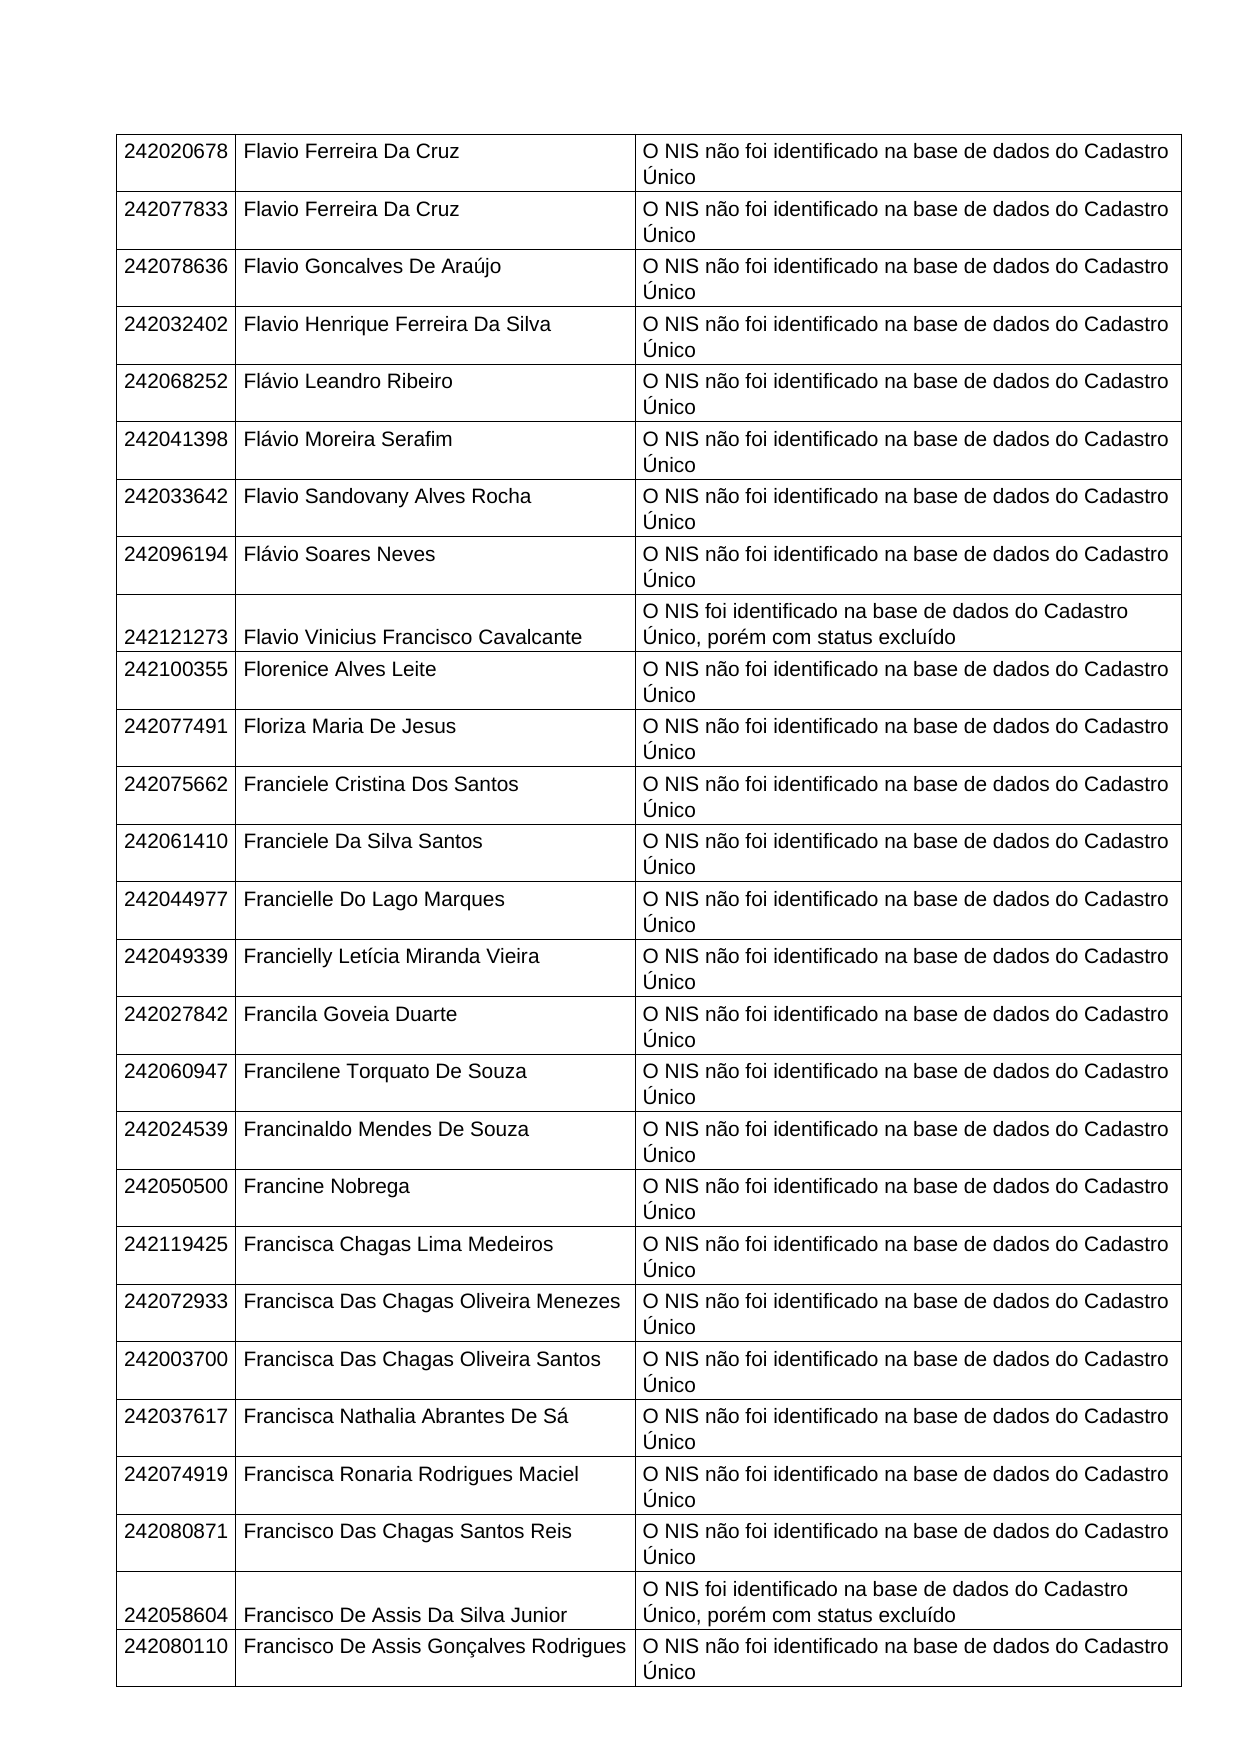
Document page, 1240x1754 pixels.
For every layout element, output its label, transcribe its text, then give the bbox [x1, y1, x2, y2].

table_cell Flávio Leandro Ribeiro [236, 365, 635, 421]
table_cell Francisco Das Chagas Santos Reis [236, 1515, 635, 1571]
table_cell 242061410 [117, 825, 235, 881]
table_cell Franciele Da Silva Santos [236, 825, 635, 881]
table_cell 242003700 [117, 1342, 235, 1398]
table_cell 242075662 [117, 767, 235, 823]
table_cell 242121273 [117, 595, 235, 651]
table_cell Franciele Cristina Dos Santos [236, 767, 635, 823]
table_cell 242119425 [117, 1227, 235, 1283]
table_cell Francisca Chagas Lima Medeiros [236, 1227, 635, 1283]
table_cell Francine Nobrega [236, 1170, 635, 1226]
table_cell Francisca Das Chagas Oliveira Santos [236, 1342, 635, 1398]
table_cell Francisco De Assis Da Silva Junior [236, 1572, 635, 1628]
table_cell Francisco De Assis Gonçalves Rodrigues [236, 1630, 635, 1686]
table_cell O NIS não foi identificado na base de dados do Cadastro Único [636, 997, 1181, 1053]
table_cell O NIS não foi identificado na base de dados do Cadastro Único [636, 652, 1181, 708]
table_cell O NIS não foi identificado na base de dados do Cadastro Único [636, 882, 1181, 938]
table_cell Francinaldo Mendes De Souza [236, 1112, 635, 1168]
table_cell O NIS não foi identificado na base de dados do Cadastro Único [636, 135, 1181, 191]
table_cell Flavio Ferreira Da Cruz [236, 192, 635, 248]
table_cell O NIS não foi identificado na base de dados do Cadastro Único [636, 307, 1181, 363]
table_cell O NIS não foi identificado na base de dados do Cadastro Único [636, 422, 1181, 478]
table_cell 242037617 [117, 1400, 235, 1456]
table_cell 242072933 [117, 1285, 235, 1341]
table_cell O NIS não foi identificado na base de dados do Cadastro Único [636, 480, 1181, 536]
table_cell O NIS não foi identificado na base de dados do Cadastro Único [636, 1457, 1181, 1513]
table_cell Francila Goveia Duarte [236, 997, 635, 1053]
table_cell O NIS não foi identificado na base de dados do Cadastro Único [636, 365, 1181, 421]
table_cell O NIS não foi identificado na base de dados do Cadastro Único [636, 767, 1181, 823]
table_cell 242049339 [117, 940, 235, 996]
table_cell O NIS não foi identificado na base de dados do Cadastro Único [636, 1342, 1181, 1398]
table_cell 242041398 [117, 422, 235, 478]
table_cell O NIS não foi identificado na base de dados do Cadastro Único [636, 192, 1181, 248]
table_cell 242080110 [117, 1630, 235, 1686]
table_cell 242027842 [117, 997, 235, 1053]
table_cell 242077833 [117, 192, 235, 248]
table_cell 242077491 [117, 710, 235, 766]
table_cell 242060947 [117, 1055, 235, 1111]
table_cell Flávio Moreira Serafim [236, 422, 635, 478]
table_cell O NIS não foi identificado na base de dados do Cadastro Único [636, 1112, 1181, 1168]
table_cell 242020678 [117, 135, 235, 191]
table_cell Floriza Maria De Jesus [236, 710, 635, 766]
table_cell Francisca Das Chagas Oliveira Menezes [236, 1285, 635, 1341]
table_cell O NIS não foi identificado na base de dados do Cadastro Único [636, 710, 1181, 766]
table_cell Francielle Do Lago Marques [236, 882, 635, 938]
table_cell Flavio Ferreira Da Cruz [236, 135, 635, 191]
table_cell O NIS não foi identificado na base de dados do Cadastro Único [636, 1515, 1181, 1571]
table_cell Flávio Soares Neves [236, 537, 635, 593]
table_cell Flavio Sandovany Alves Rocha [236, 480, 635, 536]
table_cell O NIS foi identificado na base de dados do Cadastro Único, porém com status excluído [636, 1572, 1181, 1628]
table_cell Francisca Nathalia Abrantes De Sá [236, 1400, 635, 1456]
table_cell Flavio Vinicius Francisco Cavalcante [236, 595, 635, 651]
table_cell 242078636 [117, 250, 235, 306]
table_cell O NIS não foi identificado na base de dados do Cadastro Único [636, 940, 1181, 996]
table_cell 242080871 [117, 1515, 235, 1571]
table_cell Francielly Letícia Miranda Vieira [236, 940, 635, 996]
table_cell Florenice Alves Leite [236, 652, 635, 708]
table_cell O NIS não foi identificado na base de dados do Cadastro Único [636, 825, 1181, 881]
table_cell 242096194 [117, 537, 235, 593]
table_cell O NIS não foi identificado na base de dados do Cadastro Único [636, 1285, 1181, 1341]
table_cell 242024539 [117, 1112, 235, 1168]
table_cell Francilene Torquato De Souza [236, 1055, 635, 1111]
table_cell 242068252 [117, 365, 235, 421]
table_cell O NIS não foi identificado na base de dados do Cadastro Único [636, 1400, 1181, 1456]
table_cell O NIS foi identificado na base de dados do Cadastro Único, porém com status excluído [636, 595, 1181, 651]
table_cell O NIS não foi identificado na base de dados do Cadastro Único [636, 250, 1181, 306]
table_cell O NIS não foi identificado na base de dados do Cadastro Único [636, 1055, 1181, 1111]
table_cell Flavio Goncalves De Araújo [236, 250, 635, 306]
table_cell 242074919 [117, 1457, 235, 1513]
table_cell 242058604 [117, 1572, 235, 1628]
table_cell O NIS não foi identificado na base de dados do Cadastro Único [636, 1170, 1181, 1226]
table_cell 242032402 [117, 307, 235, 363]
table_cell 242100355 [117, 652, 235, 708]
table_cell O NIS não foi identificado na base de dados do Cadastro Único [636, 537, 1181, 593]
table_cell Flavio Henrique Ferreira Da Silva [236, 307, 635, 363]
table_cell Francisca Ronaria Rodrigues Maciel [236, 1457, 635, 1513]
table_cell 242050500 [117, 1170, 235, 1226]
table_cell O NIS não foi identificado na base de dados do Cadastro Único [636, 1227, 1181, 1283]
table_cell 242044977 [117, 882, 235, 938]
table_cell O NIS não foi identificado na base de dados do Cadastro Único [636, 1630, 1181, 1686]
table_cell 242033642 [117, 480, 235, 536]
